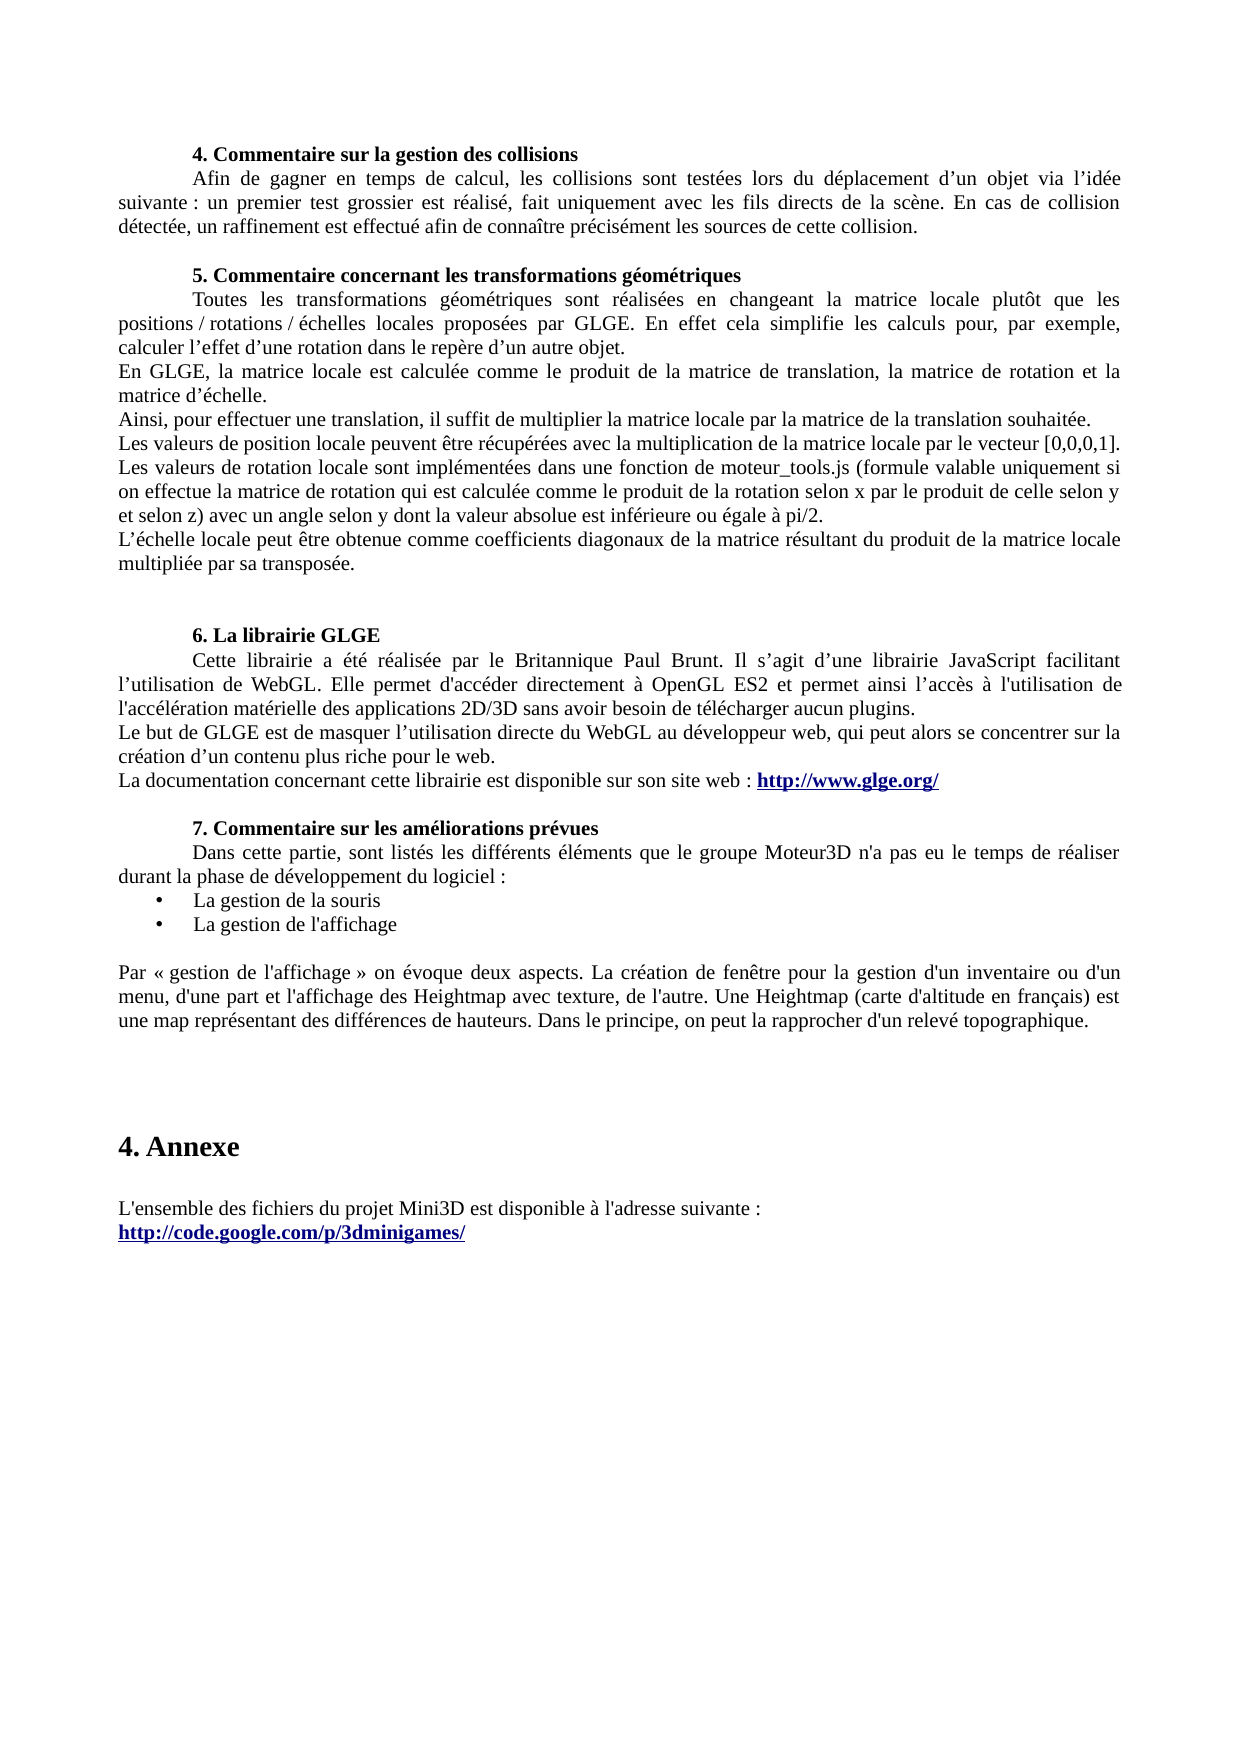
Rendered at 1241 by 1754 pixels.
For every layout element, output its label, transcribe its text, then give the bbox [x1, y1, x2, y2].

text 4. Commentaire sur la gestion des collisions [118, 142, 1122, 166]
text Dans cette partie, sont listés les différents éléments que le groupe Moteur3D n'a pas eu le temps de réaliser durant la phase de développement du logiciel : [118, 840, 1122, 888]
text 5. Commentaire concernant les transformations géométriques [118, 262, 1122, 287]
text Les valeurs de position locale peuvent être récupérées avec la multiplication de la matrice locale par le vecteur [0,0,0,1]. [118, 431, 1122, 455]
text Afin de gagner en temps de calcul, les collisions sont testées lors du déplacement d’un objet via l’idée suivante : un premier test grossier est réalisé, fait uniquement avec les fils directs de la scène. En cas de collision détectée, un raffinement est effectué afin de connaître précisément les sources de cette collision. [118, 166, 1122, 238]
text Les valeurs de rotation locale sont implémentées dans une fonction de moteur_tools.js (formule valable uniquement si on effectue la matrice de rotation qui est calculée comme le produit de la rotation selon x par le produit de celle selon y et selon z) avec un angle selon y dont la valeur absolue est inférieure ou égale à pi/2. [118, 455, 1122, 527]
text La documentation concernant cette librairie est disponible sur son site web : http://www.glge.org/ [118, 768, 1122, 792]
text Le but de GLGE est de masquer l’utilisation directe du WebGL au développeur web, qui peut alors se concentrer sur la création d’un contenu plus riche pour le web. [118, 720, 1122, 768]
text 6. La librairie GLGE [118, 623, 1122, 647]
text Toutes les transformations géométriques sont réalisées en changeant la matrice locale plutôt que les positions / rotations / échelles locales proposées par GLGE. En effet cela simplifie les calculs pour, par exemple, calculer l’effet d’une rotation dans le repère d’un autre objet. [118, 287, 1122, 359]
text Cette librairie a été réalisée par le Britannique Paul Brunt. Il s’agit d’une librairie JavaScript facilitant l’utilisation de WebGL. Elle permet d'accéder directement à OpenGL ES2 et permet ainsi l’accès à l'utilisation de l'accélération matérielle des applications 2D/3D sans avoir besoin de télécharger aucun plugins. [118, 647, 1122, 720]
text http://code.google.com/p/3dminigames/ [118, 1220, 1122, 1244]
text Ainsi, pour effectuer une translation, il suffit de multiplier la matrice locale par la matrice de la translation souhaitée. [118, 407, 1122, 431]
text Par « gestion de l'affichage » on évoque deux aspects. La création de fenêtre pour la gestion d'un inventaire ou d'un menu, d'une part et l'affichage des Heightmap avec texture, de l'autre. Une Heightmap (carte d'altitude en français) est une map représentant des différences de hauteurs. Dans le principe, on peut la rapprocher d'un relevé topographique. [118, 960, 1122, 1032]
text L'ensemble des fichiers du projet Mini3D est disponible à l'adresse suivante : [118, 1196, 1122, 1220]
text En GLGE, la matrice locale est calculée comme le produit de la matrice de translation, la matrice de rotation et la matrice d’échelle. [118, 359, 1122, 407]
list La gestion de l'affichage [156, 912, 1122, 936]
list La gestion de la souris [156, 888, 1122, 912]
text 7. Commentaire sur les améliorations prévues [118, 816, 1122, 840]
text L’échelle locale peut être obtenue comme coefficients diagonaux de la matrice résultant du produit de la matrice locale multipliée par sa transposée. [118, 527, 1122, 575]
text 4. Annexe [118, 1129, 1122, 1162]
